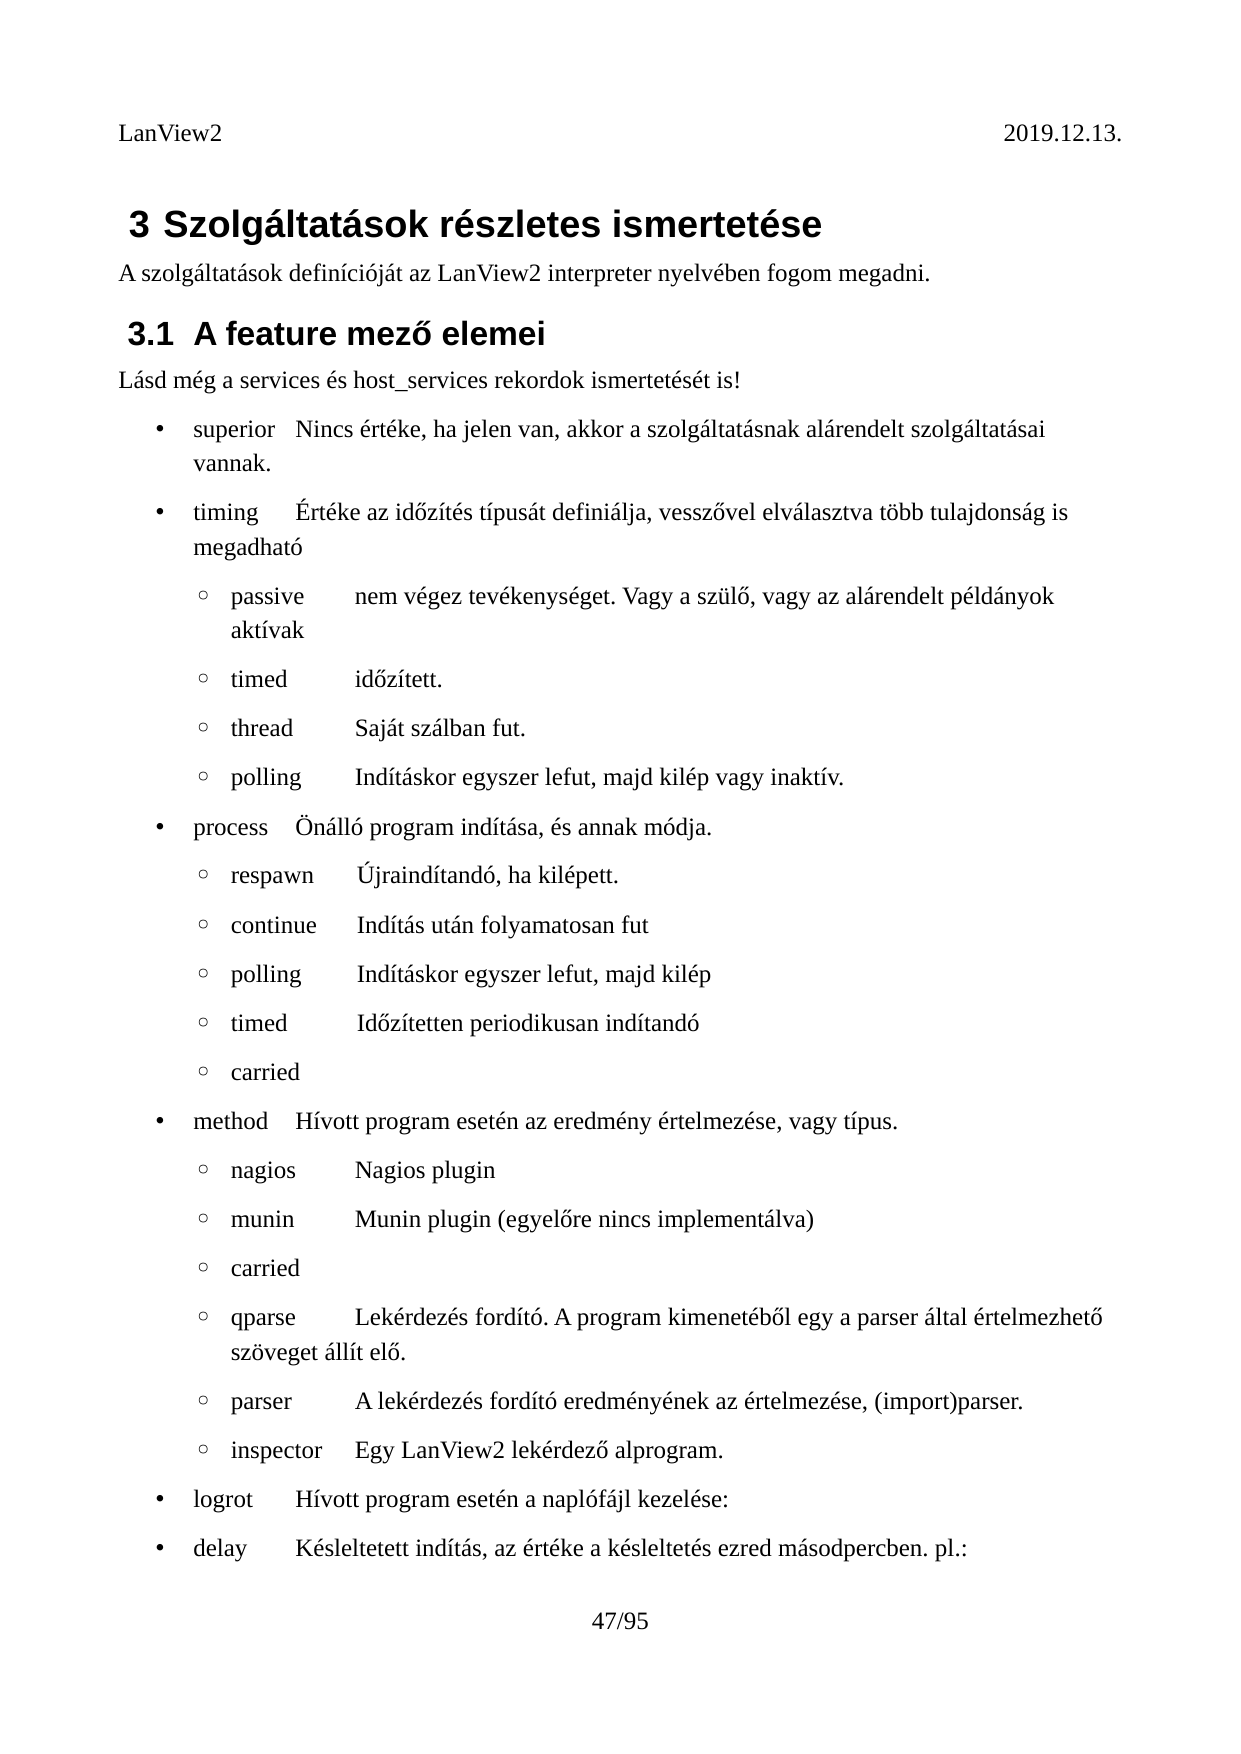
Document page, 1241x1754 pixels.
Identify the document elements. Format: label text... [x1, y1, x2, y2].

list timing Értéke az időzítés típusát definiálja, vesszővel elválasztva több tulajdonság is megadható [156, 497, 1122, 561]
list carried [193, 1253, 1122, 1282]
text Lásd még a services és host_services rekordok ismertetését is! [118, 365, 1122, 393]
list polling Indításkor egyszer lefut, majd kilép [193, 959, 1122, 987]
subtitle A feature mező elemei [118, 313, 1122, 352]
list qparse Lekérdezés fordító. A program kimenetéből egy a parser által értelmezhető szöveget állít elő. [193, 1302, 1122, 1365]
list munin Munin plugin (egyelőre nincs implementálva) [193, 1204, 1122, 1233]
list timed Időzítetten periodikusan indítandó [193, 1008, 1122, 1037]
subtitle Szolgáltatások részletes ismertetése [118, 202, 1122, 246]
list polling Indításkor egyszer lefut, majd kilép vagy inaktív. [193, 762, 1122, 791]
list superior Nincs értéke, ha jelen van, akkor a szolgáltatásnak alárendelt szolgáltatásai vannak. [156, 414, 1122, 477]
list parser A lekérdezés fordító eredményének az értelmezése, (import)parser. [193, 1386, 1122, 1414]
list nagios Nagios plugin [193, 1155, 1122, 1184]
list inspector Egy LanView2 lekérdező alprogram. [193, 1435, 1122, 1463]
list carried [193, 1057, 1122, 1086]
list delay Késleltetett indítás, az értéke a késleltetés ezred másodpercben. pl.: [156, 1533, 1122, 1562]
list timed időzített. [193, 664, 1122, 693]
list respawn Újraindítandó, ha kilépett. [193, 861, 1122, 889]
list thread Saját szálban fut. [193, 713, 1122, 742]
list passive nem végez tevékenységet. Vagy a szülő, vagy az alárendelt példányok aktívak [193, 581, 1122, 644]
list continue Indítás után folyamatosan fut [193, 910, 1122, 938]
list method Hívott program esetén az eredmény értelmezése, vagy típus. [156, 1106, 1122, 1135]
list logrot Hívott program esetén a naplófájl kezelése: [156, 1484, 1122, 1513]
text A szolgáltatások definícióját az LanView2 interpreter nyelvében fogom megadni. [118, 258, 1122, 287]
list process Önálló program indítása, és annak módja. [156, 812, 1122, 840]
